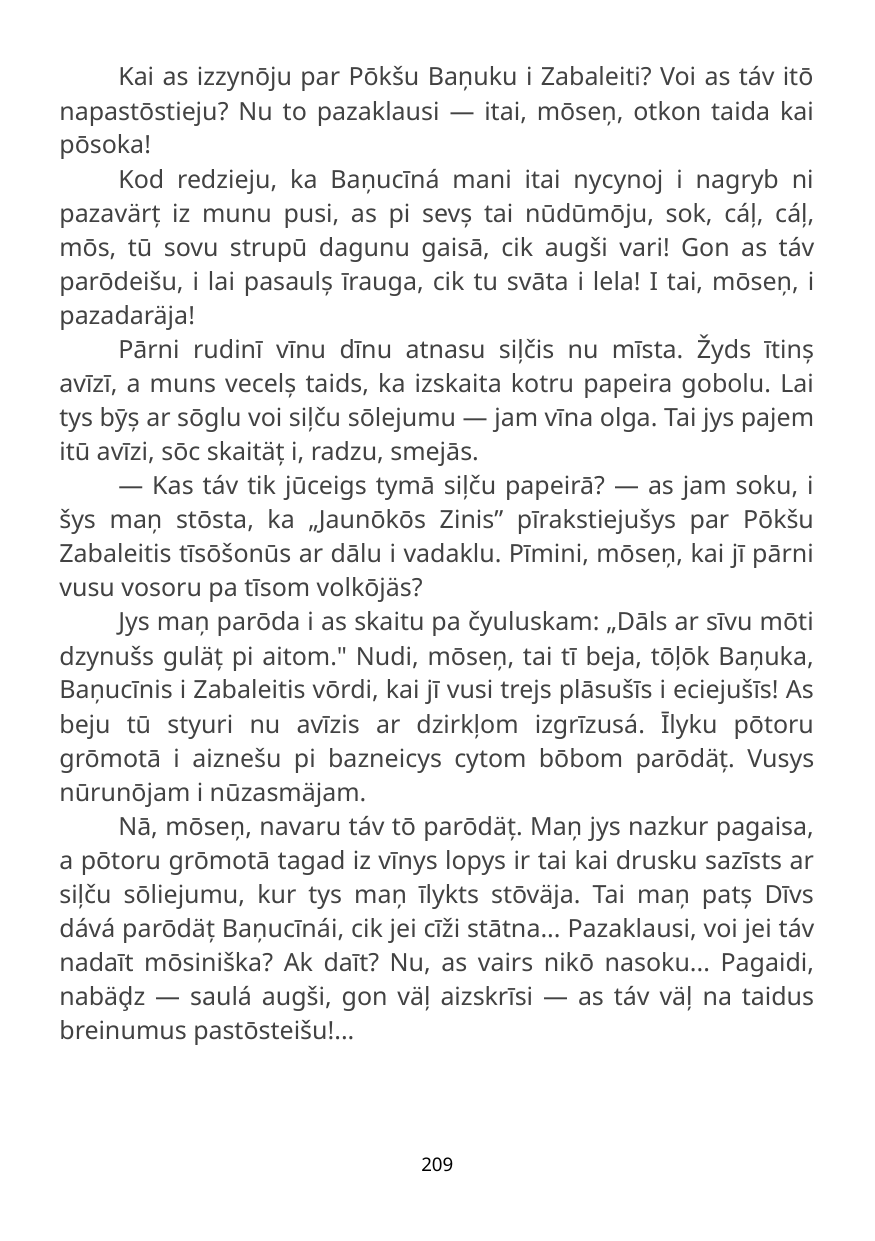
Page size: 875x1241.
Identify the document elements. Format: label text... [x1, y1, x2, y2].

text Kai as izzynōju par Pōkšu Baņuku i Zabaleiti? Voi as táv itō napastōstieju? Nu to pazaklausi — itai, mōseņ, otkon taida kai pōsoka! [59, 59, 815, 161]
text — Kas táv tik jūceigs tymā siļču papeirā? — as jam soku, i šys maņ stōsta, ka „Jaunōkōs Zinis” pīrakstiejušys par Pōkšu Zabaleitis tīsōšonūs ar dālu i vadaklu. Pīmini, mōseņ, kai jī pārni vusu vosoru pa tīsom volkōjäs? [59, 468, 815, 604]
text Kod redzieju, ka Baņucīná mani itai nycynoj i nagryb ni pazavärț iz munu pusi, as pi sevș tai nūdūmōju, sok, cáļ, cáļ, mōs, tū sovu strupū dagunu gaisā, cik augši vari! Gon as táv parōdeišu, i lai pasaulș īrauga, cik tu svāta i lela! I tai, mōseņ, i pazadaräja! [59, 161, 815, 332]
text Jys maņ parōda i as skaitu pa čyuluskam: „Dāls ar sīvu mōti dzynušs guläț pi aitom." Nudi, mōseņ, tai tī beja, tōļōk Baņuka, Baņucīnis i Zabaleitis vōrdi, kai jī vusi trejs plāsušīs i eciejušīs! As beju tū styuri nu avīzis ar dzirkļom izgrīzusá. Īlyku pōtoru grōmotā i aiznešu pi bazneicys cytom bōbom parōdäț. Vusys nūrunōjam i nūzasmäjam. [59, 604, 815, 808]
text Nā, mōseņ, navaru táv tō parōdäț. Maņ jys nazkur pagaisa, a pōtoru grōmotā tagad iz vīnys lopys ir tai kai drusku sazīsts ar siļču sōliejumu, kur tys maņ īlykts stōväja. Tai maņ patș Dīvs dává parōdäț Baņucīnái, cik jei cīži stātna... Pazaklausi, voi jei táv nadaīt mōsiniška? Ak daīt? Nu, as vairs nikō nasoku... Pagaidi, nabäḑz — saulá augši, gon väļ aizskrīsi — as táv väļ na taidus breinumus pastōsteišu!... [59, 808, 815, 1047]
text Pārni rudinī vīnu dīnu atnasu siļčis nu mīsta. Žyds ītinș avīzī, a muns vecelș taids, ka izskaita kotru papeira gobolu. Lai tys bȳș ar sōglu voi siļču sōlejumu — jam vīna olga. Tai jys pajem itū avīzi, sōc skaitäț i, radzu, smejās. [59, 332, 815, 468]
